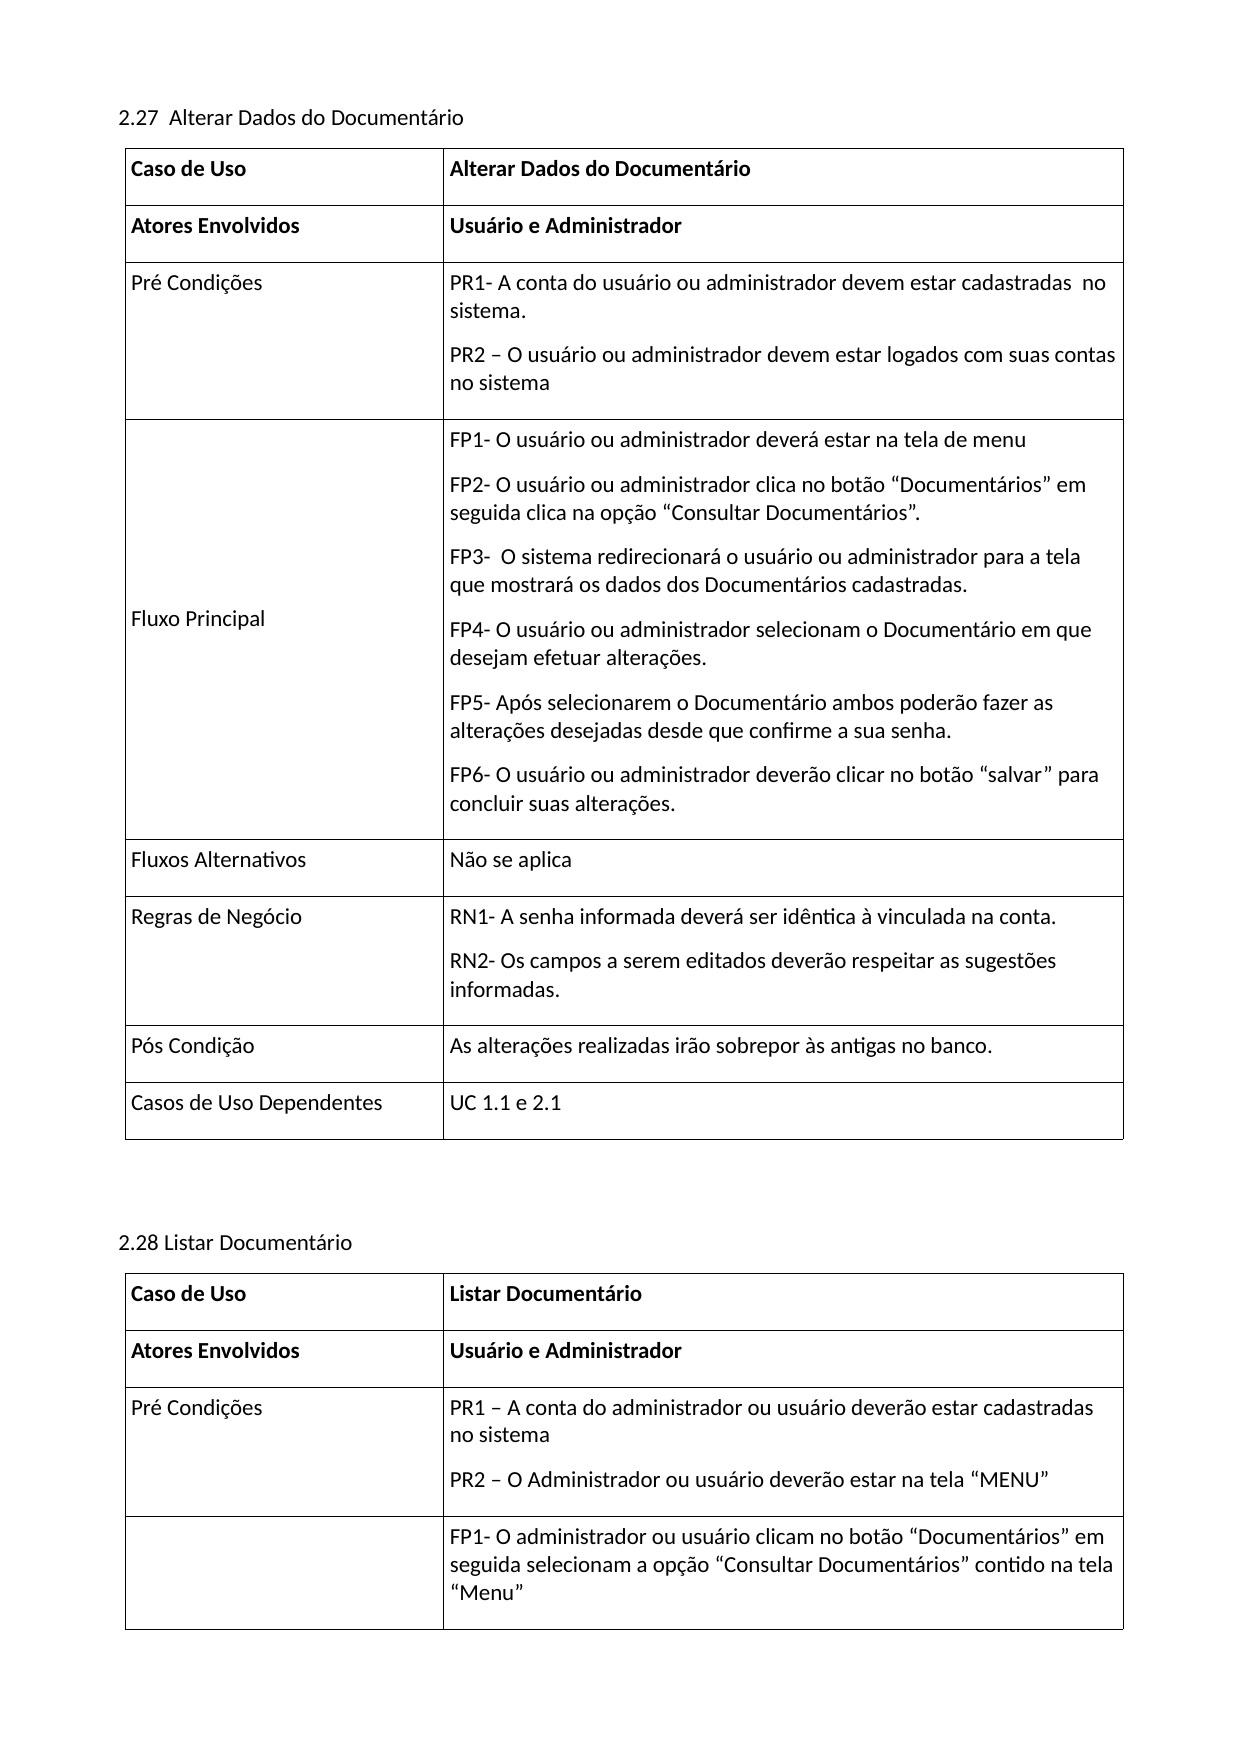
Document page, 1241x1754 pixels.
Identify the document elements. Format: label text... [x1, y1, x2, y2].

table_cell UC 1.1 e 2.1 [444, 1083, 1123, 1138]
table_cell Pré Condições [126, 263, 443, 419]
table_header Listar Documentário [444, 1274, 1123, 1330]
table_cell RN1- A senha informada deverá ser idêntica à vinculada na conta. RN2- Os campos a serem editados deverão respeitar as sugestões informadas. [444, 897, 1123, 1025]
table_header Caso de Uso [126, 149, 443, 205]
table_header Caso de Uso [126, 1274, 443, 1330]
subtitle 2.28 Listar Documentário [118, 1228, 1122, 1256]
table_cell FP1- O usuário ou administrador deverá estar na tela de menu FP2- O usuário ou administrador clica no botão “Documentários” em seguida clica na opção “Consultar Documentários”. FP3- O sistema redirecionará o usuário ou administrador para a tela que mostrará os dados dos Documentários cadastradas. FP4- O usuário ou administrador selecionam o Documentário em que desejam efetuar alterações. FP5- Após selecionarem o Documentário ambos poderão fazer as alterações desejadas desde que confirme a sua senha. FP6- O usuário ou administrador deverão clicar no botão “salvar” para concluir suas alterações. [444, 420, 1123, 839]
table_header Alterar Dados do Documentário [444, 149, 1123, 205]
table_cell PR1- A conta do usuário ou administrador devem estar cadastradas no sistema. PR2 – O usuário ou administrador devem estar logados com suas contas no sistema [444, 263, 1123, 419]
table_cell Regras de Negócio [126, 897, 443, 1025]
table_cell Fluxos Alternativos [126, 840, 443, 896]
table_cell Fluxo Principal [126, 420, 443, 839]
subtitle 2.27 Alterar Dados do Documentário [118, 103, 1122, 131]
table_cell As alterações realizadas irão sobrepor às antigas no banco. [444, 1026, 1123, 1082]
table_cell [126, 1517, 443, 1628]
table_cell FP1- O administrador ou usuário clicam no botão “Documentários” em seguida selecionam a opção “Consultar Documentários” contido na tela “Menu” [444, 1517, 1123, 1628]
table_cell Atores Envolvidos [126, 206, 443, 261]
table_cell Casos de Uso Dependentes [126, 1083, 443, 1138]
table_cell Pós Condição [126, 1026, 443, 1082]
table_cell Usuário e Administrador [444, 1331, 1123, 1386]
table_cell Atores Envolvidos [126, 1331, 443, 1386]
table_cell PR1 – A conta do administrador ou usuário deverão estar cadastradas no sistema PR2 – O Administrador ou usuário deverão estar na tela “MENU” [444, 1388, 1123, 1516]
table_cell Não se aplica [444, 840, 1123, 896]
table_cell Usuário e Administrador [444, 206, 1123, 261]
table_cell Pré Condições [126, 1388, 443, 1516]
